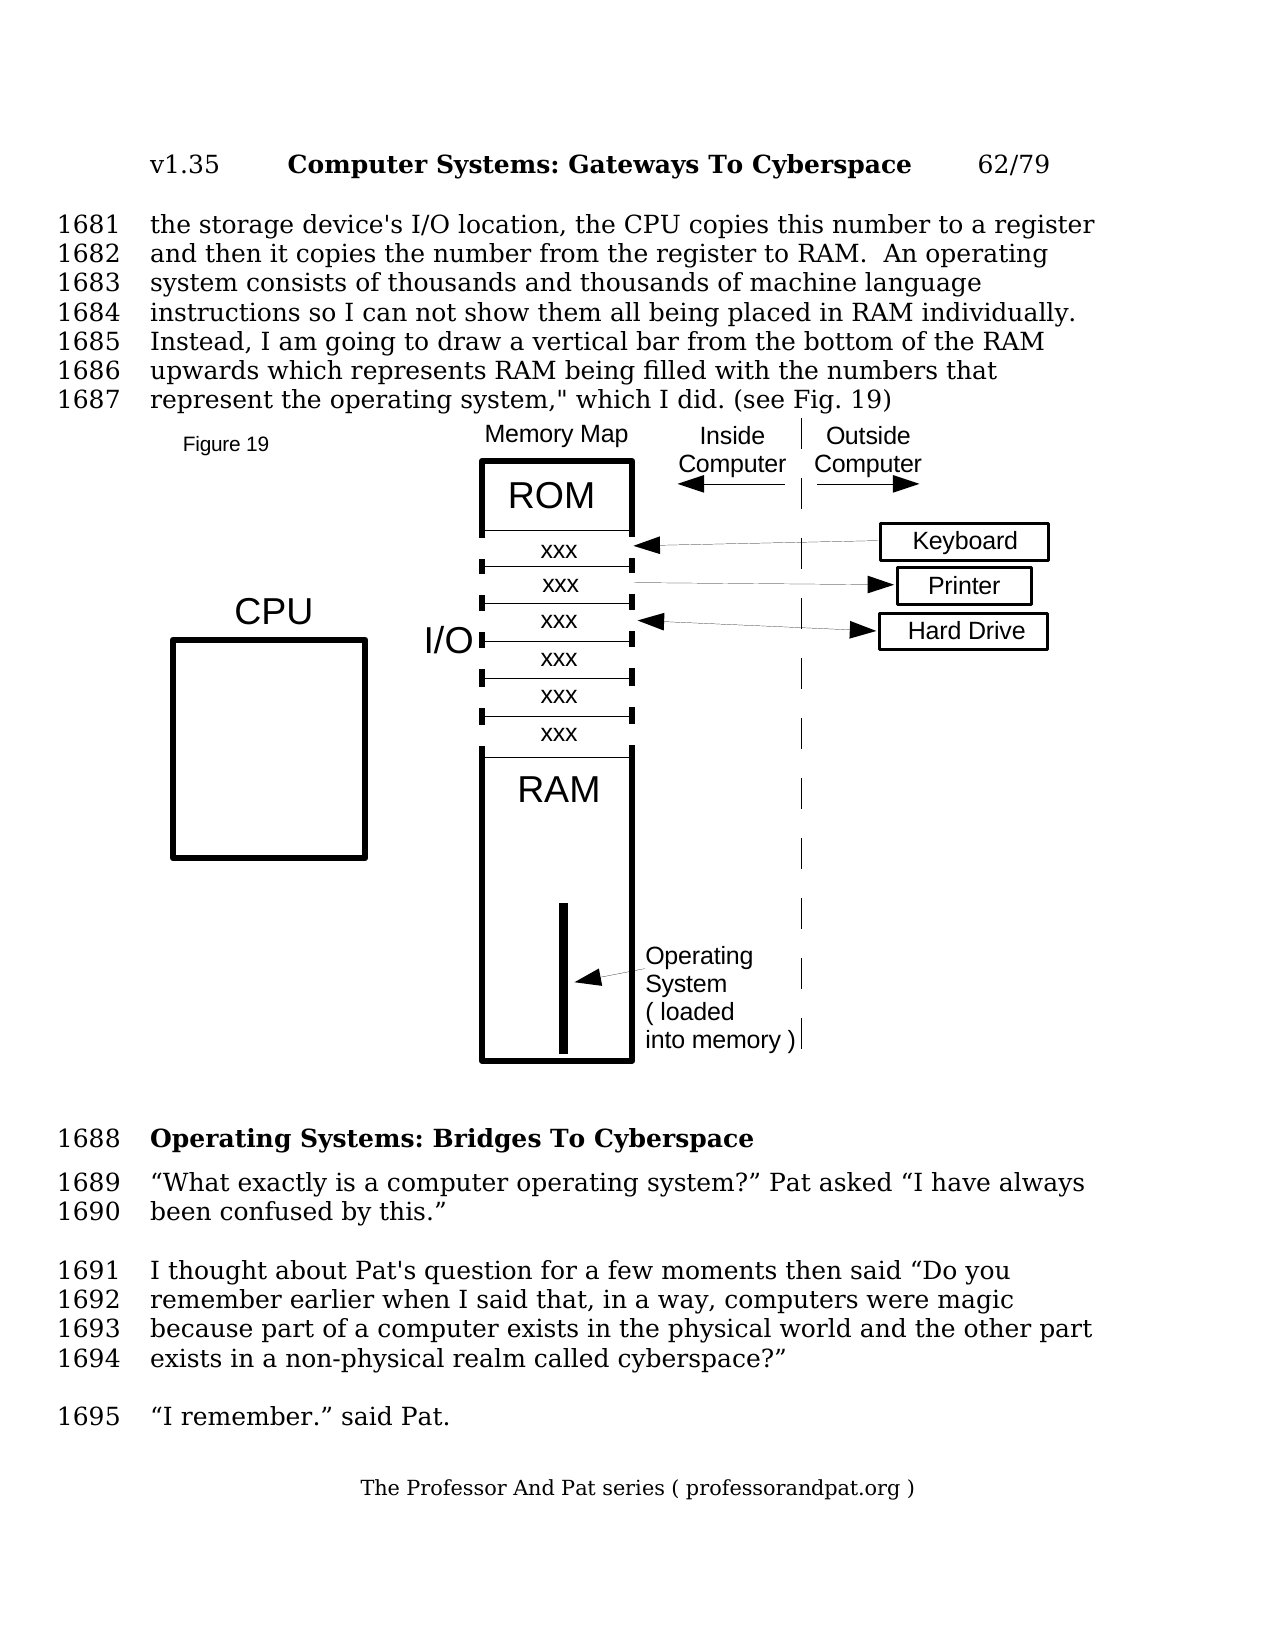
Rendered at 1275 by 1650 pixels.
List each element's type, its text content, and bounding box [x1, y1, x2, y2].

text “I remember.” said Pat. [150, 1402, 1125, 1432]
text the storage device's I/O location, the CPU copies this number to a register and then it copies the number from the register to RAM. An operating system consists of thousands and thousands of machine language instructions so I can not show them all being placed in RAM individually. Instead, I am going to draw a vertical bar from the bottom of the RAM upwards which represents RAM being filled with the numbers that represent the operating system," which I did. (see Fig. 19) [150, 210, 1125, 415]
subtitle Operating Systems: Bridges To Cyberspace [150, 1124, 1125, 1153]
text “What exactly is a computer operating system?” Pat asked “I have always been confused by this.” [150, 1168, 1125, 1227]
text I thought about Pat's question for a few moments then said “Do you remember earlier when I said that, in a way, computers were magic because part of a computer exists in the physical world and the other part exists in a non-physical realm called cyberspace?” [150, 1256, 1125, 1373]
